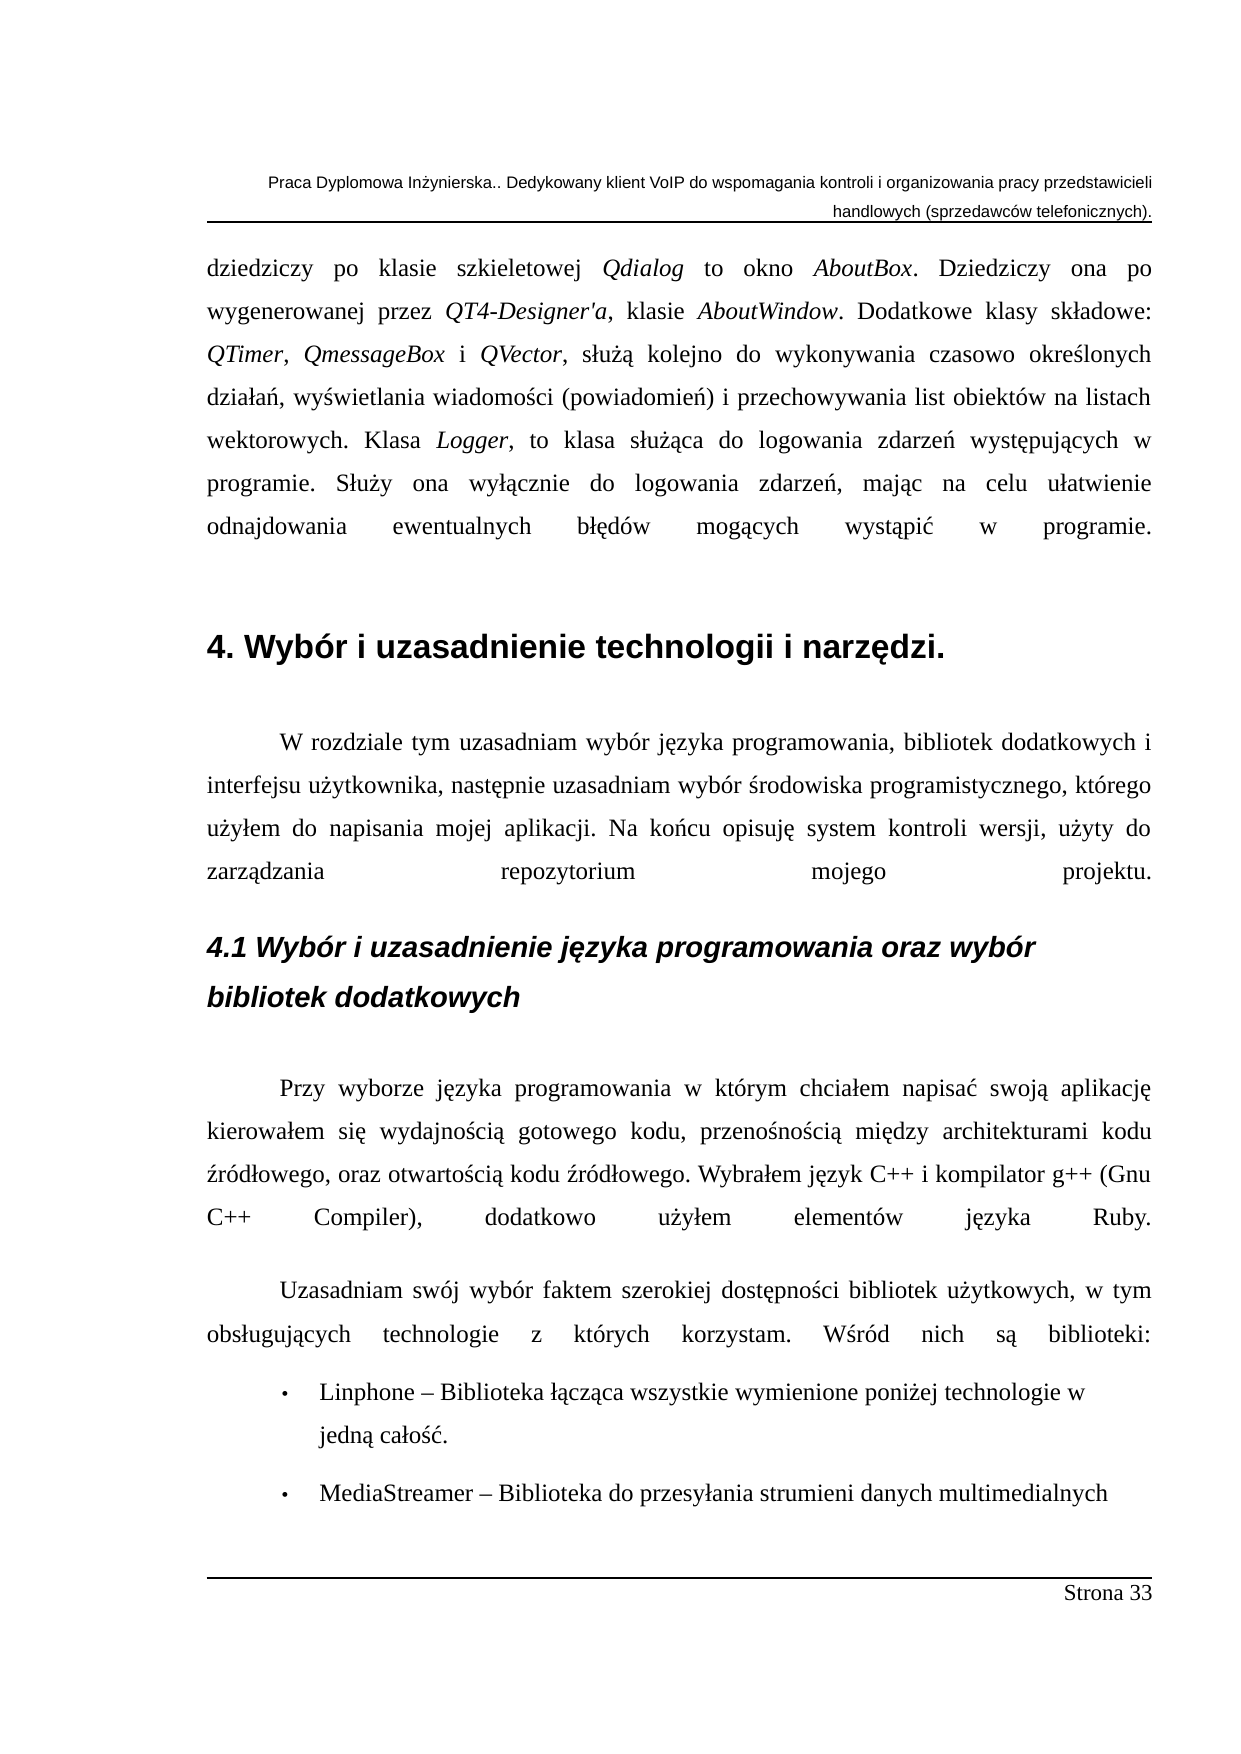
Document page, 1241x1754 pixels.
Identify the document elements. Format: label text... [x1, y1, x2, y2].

list MediaStreamer – Biblioteka do przesyłania strumieni danych multimedialnych [282, 1478, 1122, 1507]
subtitle 4. Wybór i uzasadnienie technologii i narzędzi. [207, 627, 1152, 665]
text W rozdziale tym uzasadniam wybór języka programowania, bibliotek dodatkowych i interfejsu użytkownika, następnie uzasadniam wybór środowiska programistycznego, którego użyłem do napisania mojej aplikacji. Na końcu opisuję system kontroli wersji, użyty do zarządzania repozytorium mojego projektu. [207, 727, 1152, 885]
list Linphone – Biblioteka łącząca wszystkie wymienione poniżej technologie w jedną całość. [282, 1377, 1122, 1449]
text Przy wyborze języka programowania w którym chciałem napisać swoją aplikację kierowałem się wydajnością gotowego kodu, przenośnością między architekturami kodu źródłowego, oraz otwartością kodu źródłowego. Wybrałem język C++ i kompilator g++ (Gnu C++ Compiler), dodatkowo użyłem elementów języka Ruby. [207, 1073, 1152, 1231]
text Uzasadniam swój wybór faktem szerokiej dostępności bibliotek użytkowych, w tym obsługujących technologie z których korzystam. Wśród nich są biblioteki: [207, 1276, 1152, 1347]
subtitle 4.1 Wybór i uzasadnienie języka programowania oraz wybór bibliotek dodatkowych [207, 930, 1152, 1014]
text dziedziczy po klasie szkieletowej Qdialog to okno AboutBox. Dziedziczy ona po wygenerowanej przez QT4-Designer'a, klasie AboutWindow. Dodatkowe klasy składowe: QTimer, QmessageBox i QVector, służą kolejno do wykonywania czasowo określonych działań, wyświetlania wiadomości (powiadomień) i przechowywania list obiektów na listach wektorowych. Klasa Logger, to klasa służąca do logowania zdarzeń występujących w programie. Służy ona wyłącznie do logowania zdarzeń, mając na celu ułatwienie odnajdowania ewentualnych błędów mogących wystąpić w programie. [207, 253, 1152, 540]
